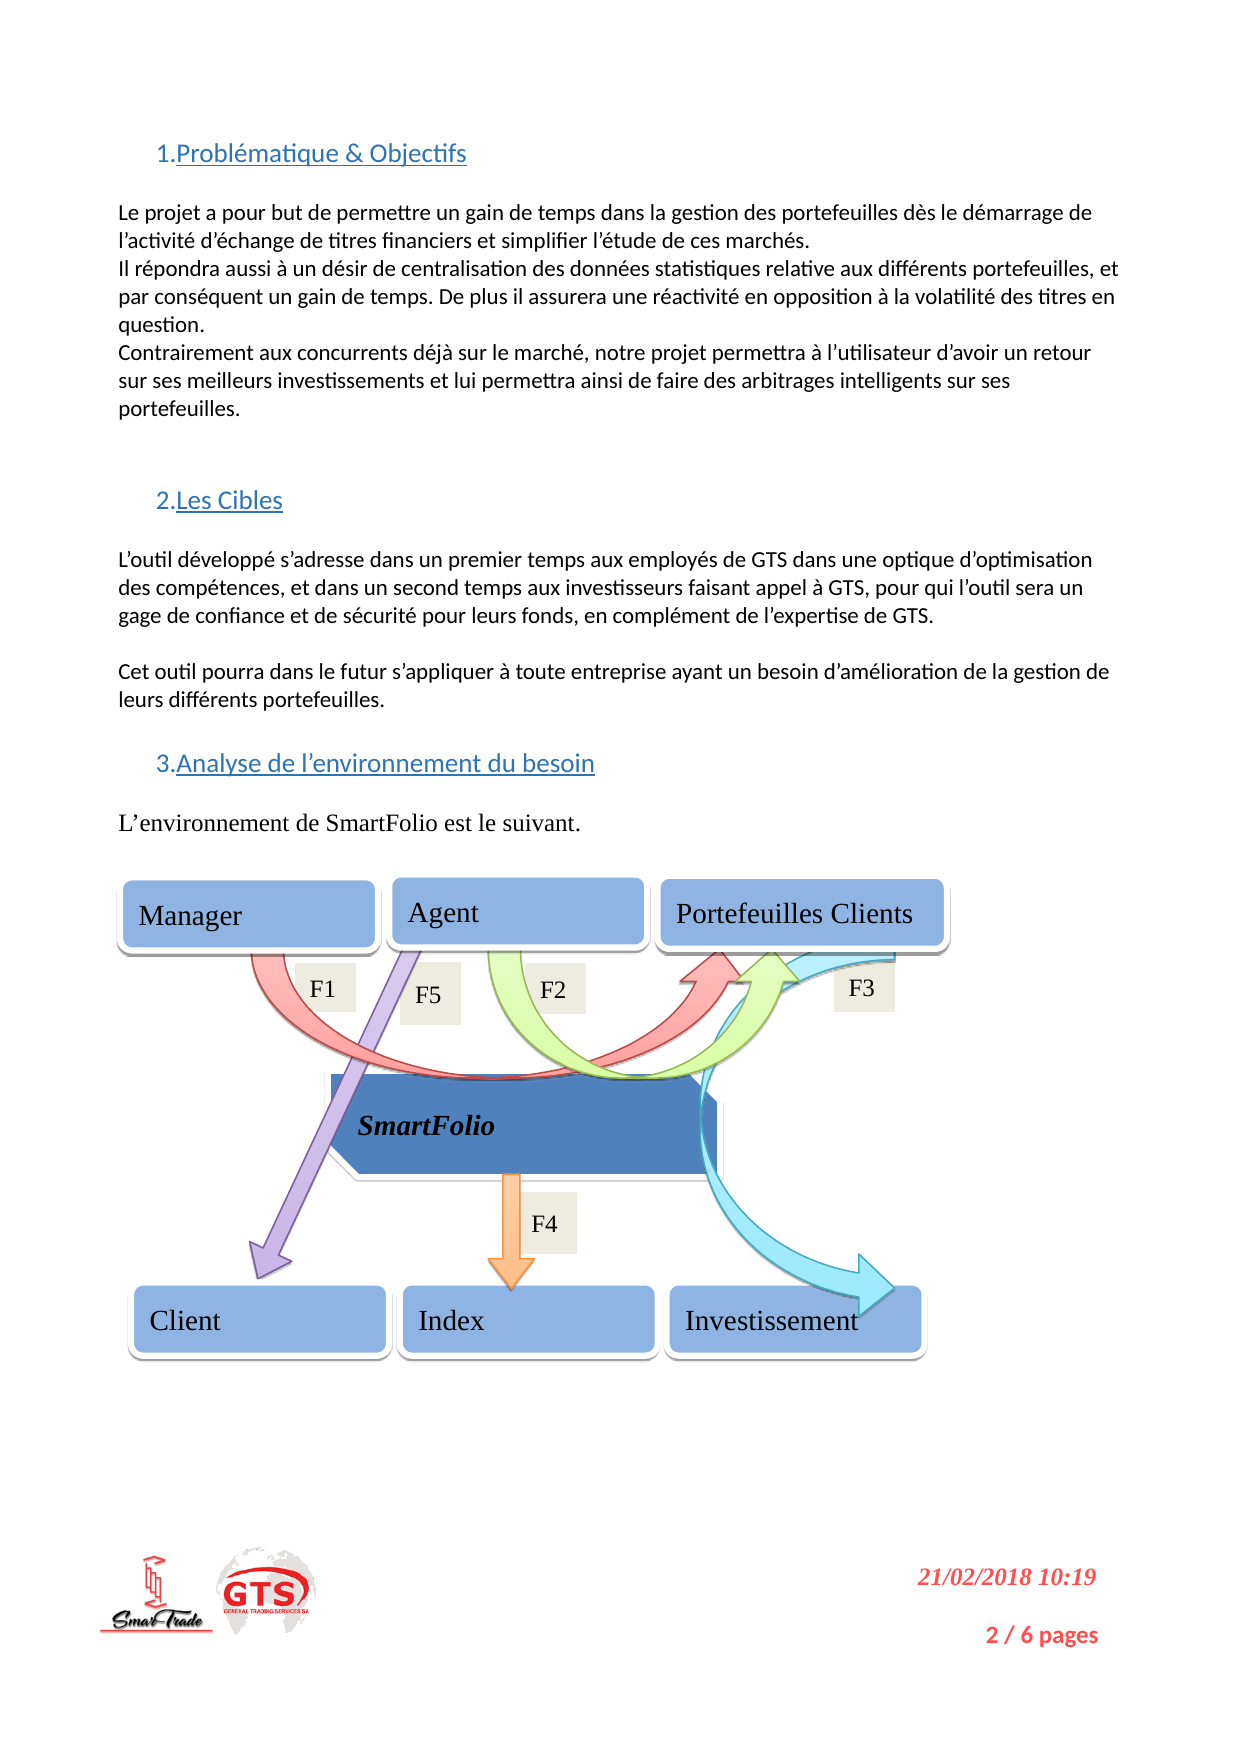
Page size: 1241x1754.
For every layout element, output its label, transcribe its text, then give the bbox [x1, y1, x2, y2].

subtitle Analyse de l’environnement du besoin [156, 746, 1122, 779]
text L’outil développé s’adresse dans un premier temps aux employés de GTS dans une optique d’optimisation des compétences, et dans un second temps aux investisseurs faisant appel à GTS, pour qui l’outil sera un gage de confiance et de sécurité pour leurs fonds, en complément de l’expertise de GTS. [118, 545, 1122, 629]
text Il répondra aussi à un désir de centralisation des données statistiques relative aux différents portefeuilles, et par conséquent un gain de temps. De plus il assurera une réactivité en opposition à la volatilité des titres en question. [118, 254, 1122, 338]
text Cet outil pourra dans le futur s’appliquer à toute entreprise ayant un besoin d’amélioration de la gestion de leurs différents portefeuilles. [118, 657, 1122, 713]
text L’environnement de SmartFolio est le suivant. [118, 808, 1122, 836]
picture [96, 1542, 327, 1635]
text Contrairement aux concurrents déjà sur le marché, notre projet permettra à l’utilisateur d’avoir un retour sur ses meilleurs investissements et lui permettra ainsi de faire des arbitrages intelligents sur ses portefeuilles. [118, 338, 1122, 422]
subtitle Les Cibles [156, 483, 1122, 516]
subtitle Problématique & Objectifs [156, 136, 1122, 169]
text Le projet a pour but de permettre un gain de temps dans la gestion des portefeuilles dès le démarrage de l’activité d’échange de titres financiers et simplifier l’étude de ces marchés. [118, 198, 1122, 254]
